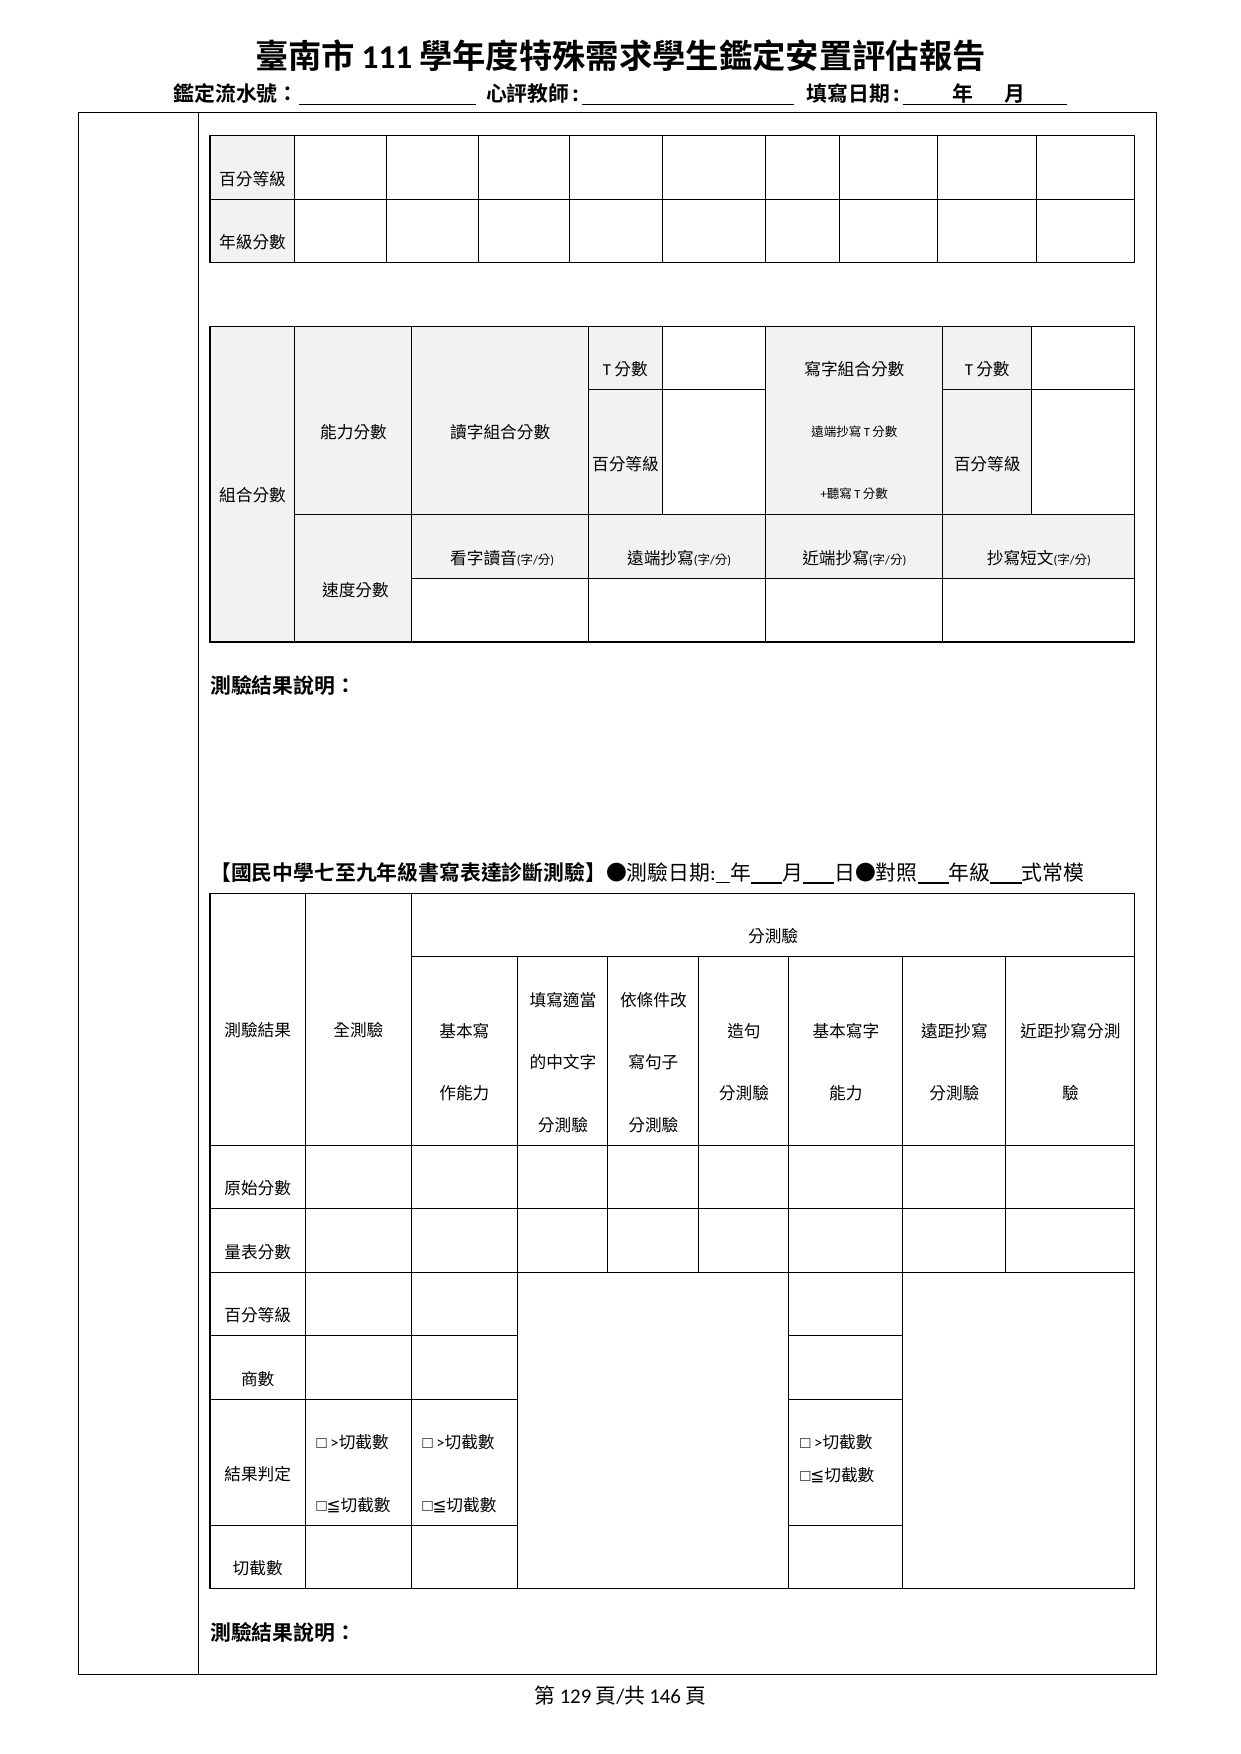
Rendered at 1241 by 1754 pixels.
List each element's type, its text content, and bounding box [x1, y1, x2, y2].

table_header 全測驗 [306, 894, 411, 1144]
table_cell [608, 1209, 698, 1272]
table_cell □ >切截數 □≦切截數 [306, 1400, 411, 1525]
table_cell [412, 1146, 517, 1208]
table_cell [479, 200, 569, 262]
table_cell 百分等級 [589, 390, 662, 514]
table_cell 填寫適當的中文字 分測驗 [518, 957, 607, 1144]
table_header T分數 [589, 327, 662, 389]
table_cell 年級分數 [211, 200, 294, 262]
table_cell [518, 1146, 607, 1208]
table_cell [663, 136, 765, 199]
table_cell [306, 1526, 411, 1588]
table_cell [938, 200, 1036, 262]
table_header 讀字組合分數 [412, 327, 588, 514]
table_cell 造句 分測驗 [699, 957, 788, 1144]
table_cell 百分等級 [211, 1273, 305, 1335]
table_header 寫字組合分數 遠端抄寫T分數 +聽寫T分數 [766, 327, 942, 514]
table_cell [1037, 136, 1134, 199]
table_cell [766, 579, 942, 641]
table_cell [306, 1273, 411, 1335]
table_cell [943, 579, 1134, 641]
table_cell [518, 1209, 607, 1272]
table_cell 原始分數 [211, 1146, 305, 1208]
table_cell 切截數 [211, 1526, 305, 1588]
table_cell 抄寫短文(字/分) [943, 515, 1134, 578]
table_cell [663, 390, 765, 514]
table_cell [766, 200, 839, 262]
table_header 能力分數 [295, 327, 411, 514]
table_cell [766, 136, 839, 199]
table_header 組合分數 [211, 327, 294, 641]
table_cell 速度分數 [295, 515, 411, 641]
table_cell 近距抄寫分測驗 [1006, 957, 1134, 1144]
table_cell [1037, 200, 1134, 262]
table_cell [412, 1526, 517, 1588]
table_cell 百分等級 [943, 390, 1031, 514]
table_header [663, 327, 765, 389]
table_cell [903, 1146, 1005, 1208]
table_cell [306, 1336, 411, 1399]
table_cell □ >切截數 □≦切截數 [412, 1400, 517, 1525]
table_header [1032, 327, 1134, 389]
table_header T分數 [943, 327, 1031, 389]
table_cell [479, 136, 569, 199]
table_cell [789, 1336, 902, 1399]
table_cell [295, 136, 386, 199]
table_cell [789, 1209, 902, 1272]
table_cell [608, 1146, 698, 1208]
table_cell 百分等級 [211, 136, 294, 199]
table_cell [412, 579, 588, 641]
table_cell [570, 136, 662, 199]
table_cell [570, 200, 662, 262]
table_cell [840, 136, 937, 199]
table_cell 測驗結果說明： 【國民中學七至九年級書寫表達診斷測驗】●測驗日期: 年 月 日●對照 年級 式常模 測驗結果說明： [199, 113, 1156, 1674]
table_cell [518, 1273, 788, 1588]
table_cell 遠端抄寫(字/分) [589, 515, 765, 578]
table_cell [306, 1146, 411, 1208]
table_cell [663, 200, 765, 262]
table_cell [903, 1273, 1134, 1588]
table_cell [387, 136, 478, 199]
table_cell [589, 579, 765, 641]
table_cell 結果判定 [211, 1400, 305, 1525]
table_cell 看字讀音(字/分) [412, 515, 588, 578]
table_cell □ >切截數 □≦切截數 [789, 1400, 902, 1525]
table_cell [1006, 1209, 1134, 1272]
table_cell [412, 1209, 517, 1272]
table_cell 遠距抄寫分測驗 [903, 957, 1005, 1144]
table_cell [1157, 112, 1162, 1674]
table_cell 量表分數 [211, 1209, 305, 1272]
table_cell [1006, 1146, 1134, 1208]
table_cell [79, 113, 198, 1674]
table_header 分測驗 [412, 894, 1134, 956]
table_cell 基本寫 作能力 [412, 957, 517, 1144]
table_cell [938, 136, 1036, 199]
table_cell [412, 1336, 517, 1399]
table_cell 近端抄寫(字/分) [766, 515, 942, 578]
table_cell [840, 200, 937, 262]
table_cell [306, 1209, 411, 1272]
table_cell [295, 200, 386, 262]
table_cell 依條件改寫句子 分測驗 [608, 957, 698, 1144]
table_cell [789, 1273, 902, 1335]
table_cell [789, 1146, 902, 1208]
table_cell [387, 200, 478, 262]
table_cell [1032, 390, 1134, 514]
table_cell [412, 1273, 517, 1335]
table_cell [903, 1209, 1005, 1272]
table_cell [699, 1209, 788, 1272]
table_cell 基本寫字 能力 [789, 957, 902, 1144]
table_cell [789, 1526, 902, 1588]
table_cell 商數 [211, 1336, 305, 1399]
table_header 測驗結果 [211, 894, 305, 1144]
table_cell [699, 1146, 788, 1208]
